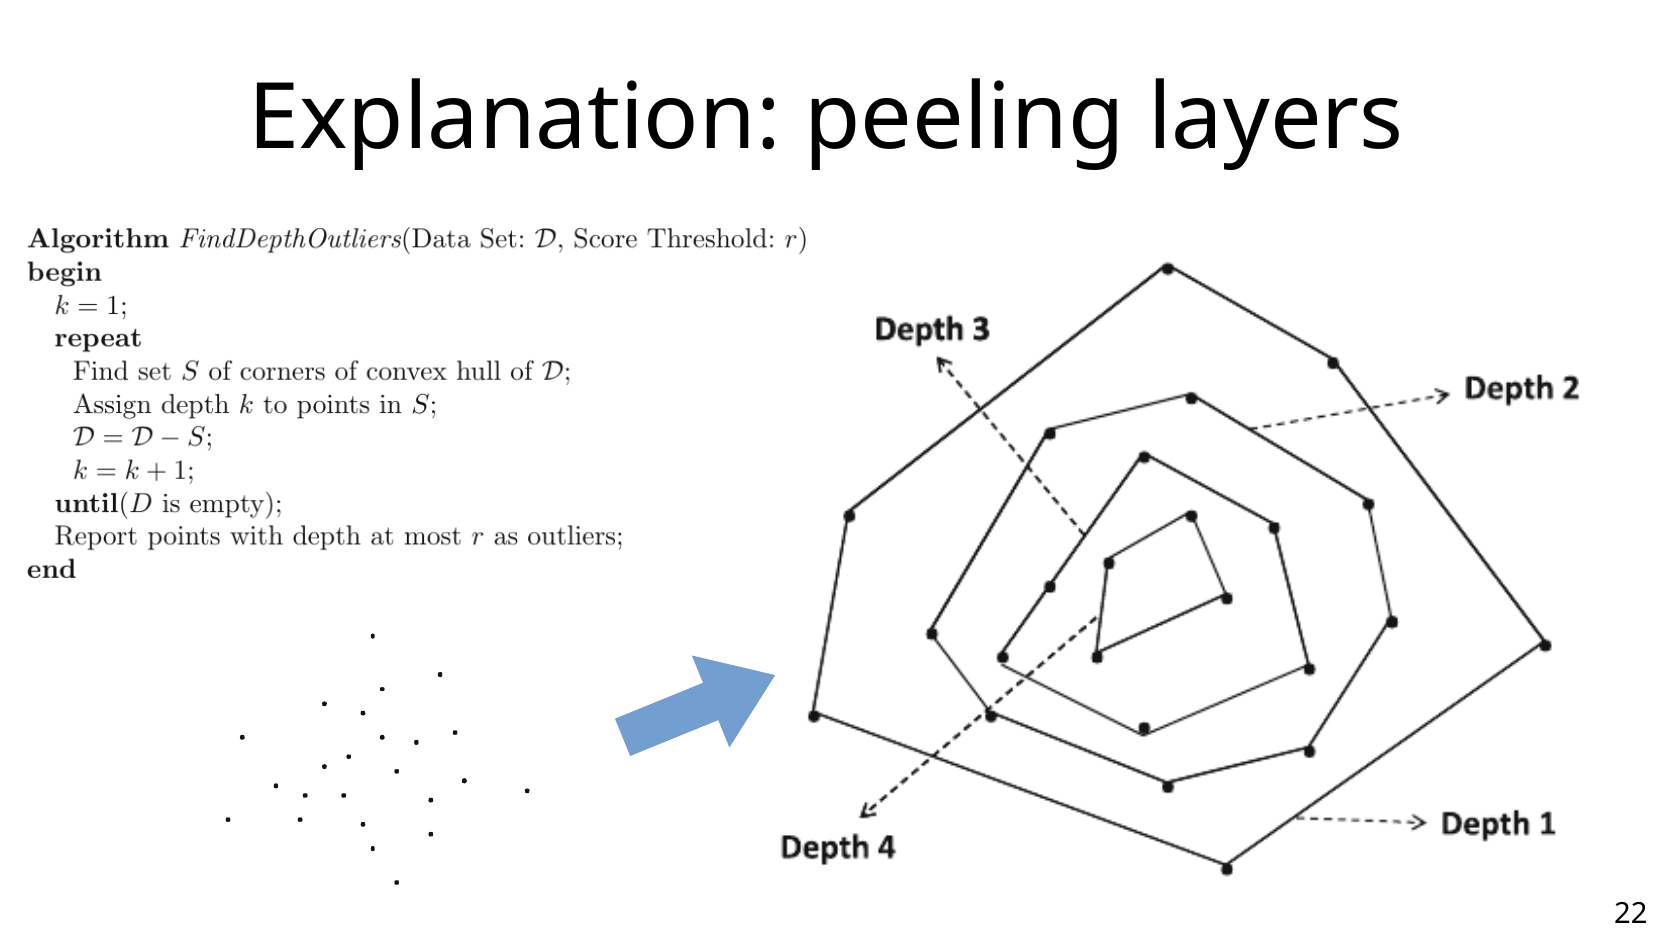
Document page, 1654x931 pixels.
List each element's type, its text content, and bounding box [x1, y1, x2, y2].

picture [195, 620, 555, 892]
title Explanation: peeling layers [82, 1, 1571, 226]
text_box [614, 655, 776, 756]
picture [12, 208, 1614, 902]
